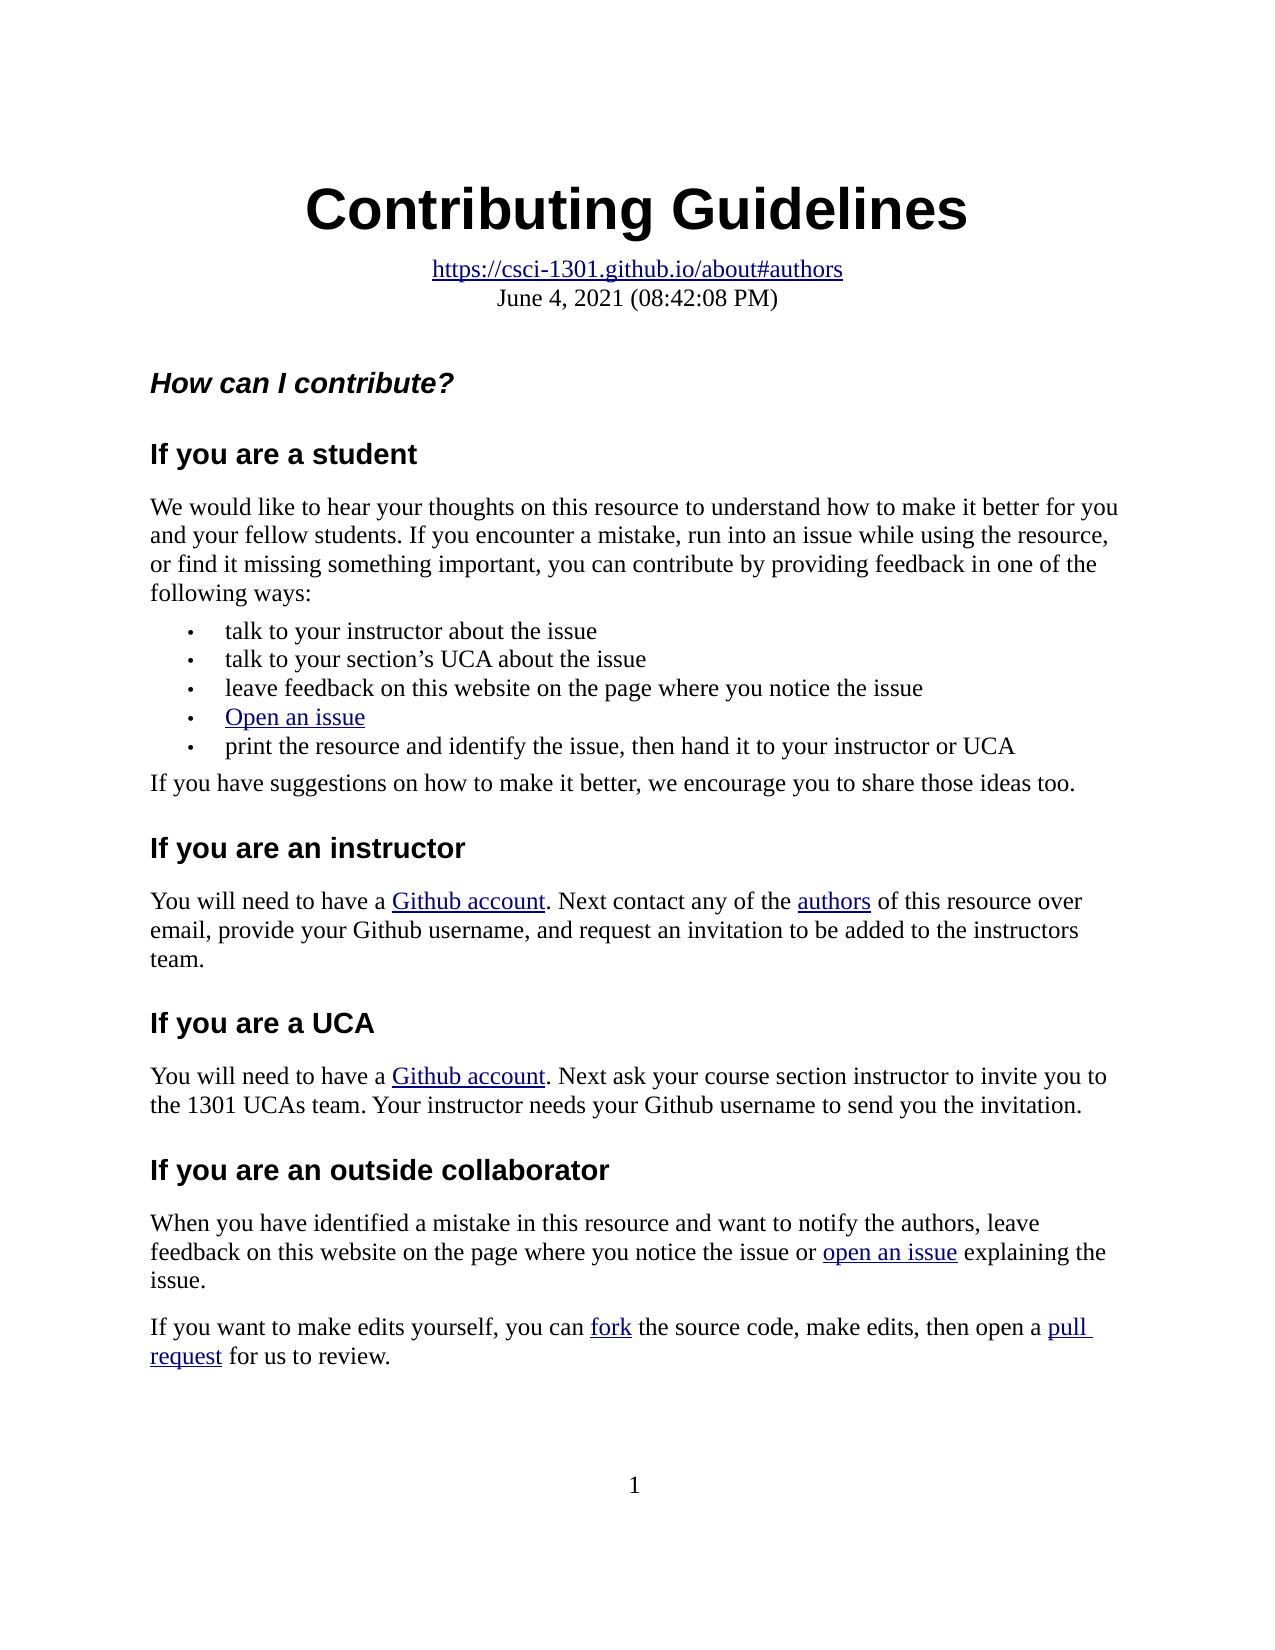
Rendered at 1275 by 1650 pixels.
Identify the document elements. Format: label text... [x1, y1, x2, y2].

subtitle If you are a student [150, 437, 1125, 470]
text When you have identified a mistake in this resource and want to notify the authors, leave feedback on this website on the page where you notice the issue or open an issue explaining the issue. [150, 1208, 1125, 1294]
subtitle If you are a UCA [150, 1006, 1125, 1040]
subtitle How can I contribute? [150, 366, 1125, 399]
list Open an issue [187, 702, 1125, 731]
text If you have suggestions on how to make it better, we encourage you to share those ideas too. [150, 768, 1125, 797]
text You will need to have a Github account. Next ask your course section instructor to invite you to the 1301 UCAs team. Your instructor needs your Github username to send you the invitation. [150, 1061, 1125, 1119]
list talk to your instructor about the issue [187, 616, 1125, 644]
subtitle If you are an instructor [150, 831, 1125, 865]
text If you want to make edits yourself, you can fork the source code, make edits, then open a pull request for us to review. [150, 1312, 1125, 1369]
list talk to your section’s UCA about the issue [187, 644, 1125, 673]
text We would like to hear your thoughts on this resource to understand how to make it better for you and your fellow students. If you encounter a mistake, run into an issue while using the resource, or find it missing something important, you can contribute by providing feedback in one of the following ways: [150, 492, 1125, 607]
text https://csci-1301.github.io/about#authors [150, 254, 1125, 283]
text June 4, 2021 (08:42:08 PM) [150, 283, 1125, 312]
list print the resource and identify the issue, then hand it to your instructor or UCA [187, 731, 1125, 759]
list leave feedback on this website on the page where you notice the issue [187, 673, 1125, 702]
subtitle If you are an outside collaborator [150, 1153, 1125, 1186]
text You will need to have a Github account. Next contact any of the authors of this resource over email, provide your Github username, and request an invitation to be added to the instructors team. [150, 886, 1125, 972]
title Contributing Guidelines [150, 175, 1125, 242]
